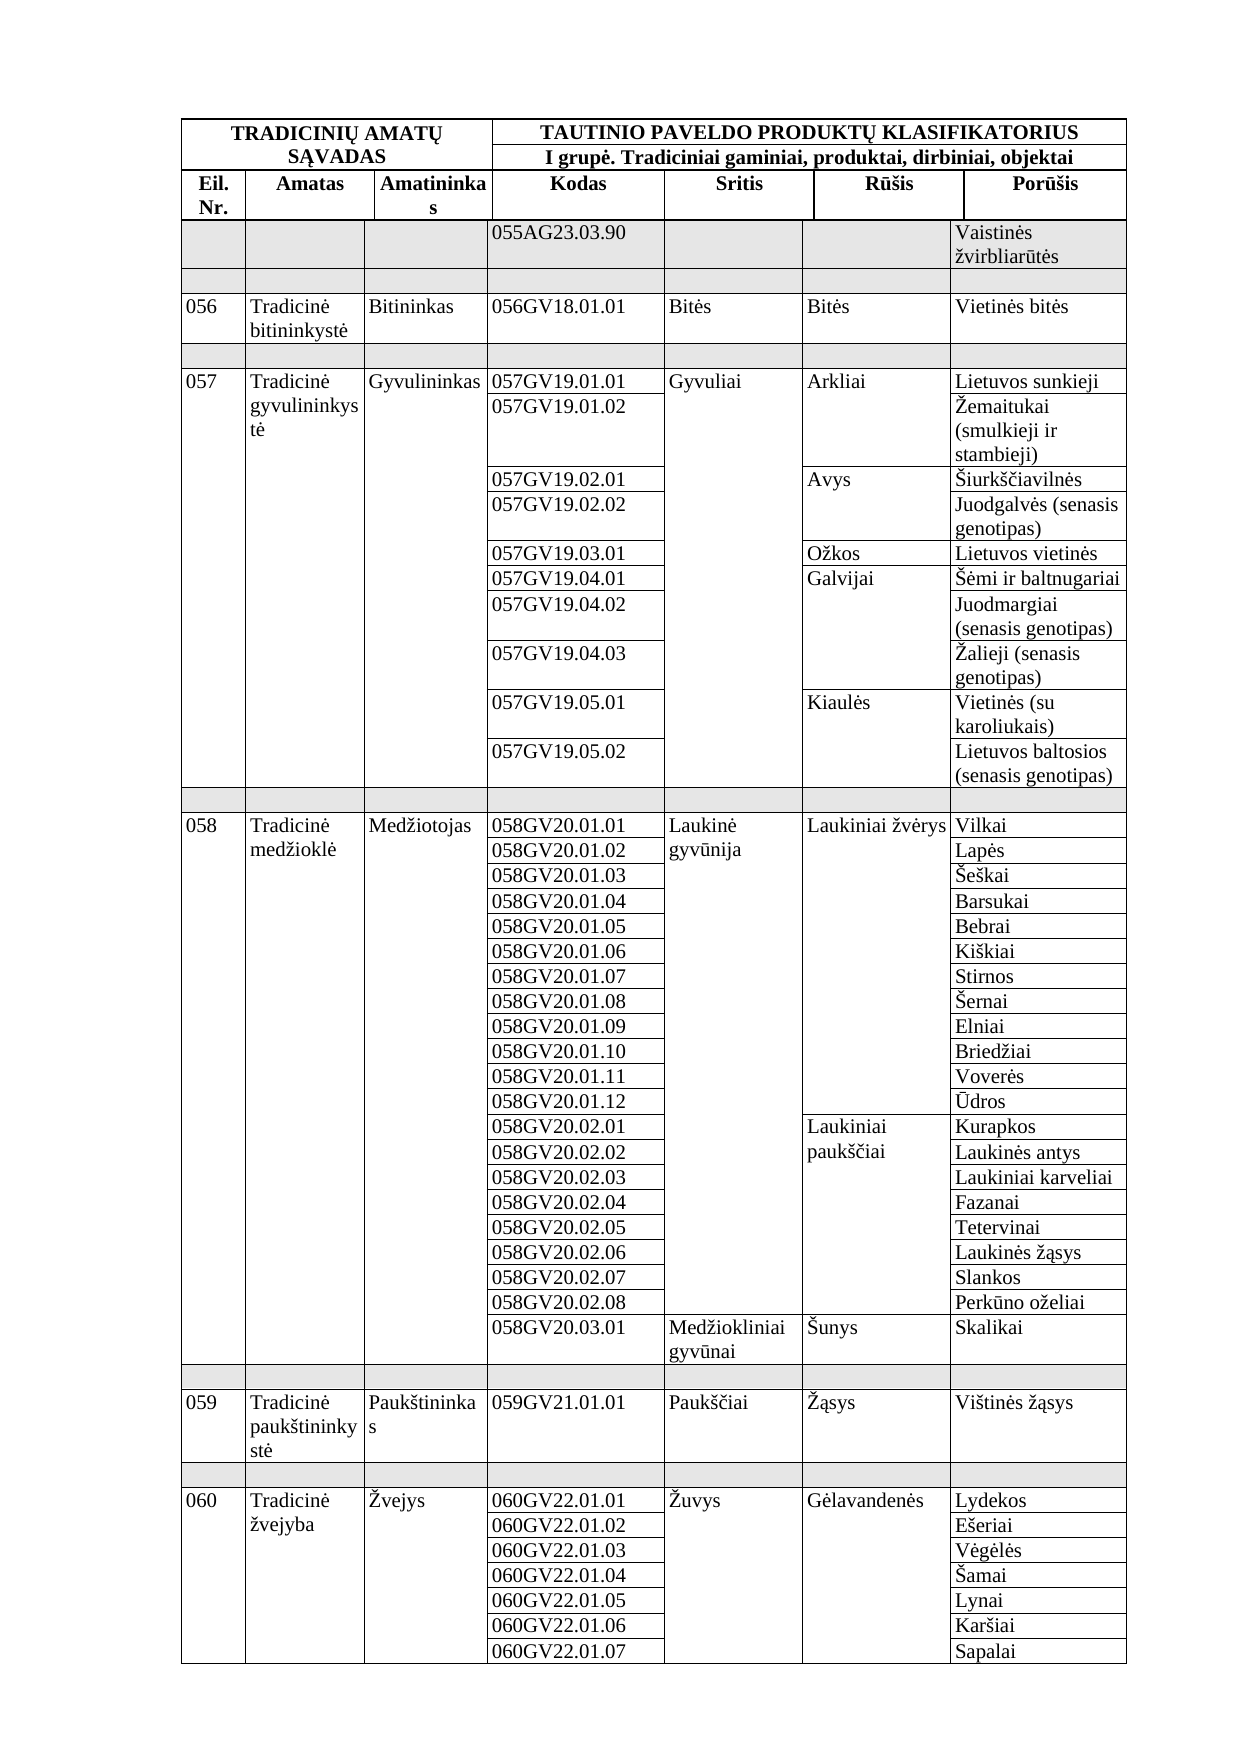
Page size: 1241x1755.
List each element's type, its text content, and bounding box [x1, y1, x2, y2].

table_cell Šeškai [951, 864, 1126, 887]
table_cell 058GV20.01.10 [488, 1039, 664, 1063]
table_cell [951, 269, 1126, 293]
table_cell [951, 1365, 1126, 1388]
table_cell [182, 269, 245, 293]
table_cell Juodgalvės (senasis genotipas) [951, 492, 1126, 540]
table_cell Sritis [665, 171, 813, 219]
table_cell 060GV22.01.06 [488, 1614, 664, 1637]
table_cell 058GV20.01.04 [488, 889, 664, 913]
table_cell 060 [182, 1488, 245, 1663]
table_cell Gėlavandenės [803, 1488, 950, 1663]
table_cell Ožkos [803, 541, 950, 565]
table_header TRADICINIŲ AMATŲ SĄVADAS [182, 120, 492, 169]
table_cell Amatininkas [375, 171, 492, 219]
table_cell Tradicinė medžioklė [246, 813, 364, 1363]
table_cell Vilkai [951, 813, 1126, 837]
table_cell Ūdros [951, 1089, 1126, 1113]
table_cell Tradicinė paukštininkystė [246, 1390, 364, 1462]
table_cell [951, 788, 1126, 812]
table_cell 055AG23.03.90 [488, 221, 664, 268]
table_cell [365, 788, 487, 812]
table_cell Šiurkščiavilnės [951, 467, 1126, 491]
table_cell 057GV19.04.02 [488, 591, 664, 639]
table_cell [246, 221, 364, 268]
table_cell 058GV20.01.06 [488, 939, 664, 963]
table_cell [365, 1463, 487, 1487]
table_cell Galvijai [803, 566, 950, 689]
table_cell [488, 1365, 664, 1388]
table_cell I grupė. Tradiciniai gaminiai, produktai, dirbiniai, objektai [493, 145, 1126, 169]
table_cell 057 [182, 369, 245, 787]
table_cell 060GV22.01.01 [488, 1488, 664, 1512]
table_cell Bebrai [951, 914, 1126, 938]
table_cell Vaistinės žvirbliarūtės [951, 221, 1126, 268]
table_cell [182, 221, 245, 268]
table_cell Lietuvos sunkieji [951, 369, 1126, 393]
table_cell 060GV22.01.05 [488, 1588, 664, 1612]
table_cell 060GV22.01.07 [488, 1639, 664, 1663]
table_cell [246, 344, 364, 368]
table_cell Tradicinė bitininkystė [246, 294, 364, 342]
table_cell Lapės [951, 838, 1126, 862]
table_cell Lietuvos baltosios (senasis genotipas) [951, 739, 1126, 787]
table_cell Kiškiai [951, 939, 1126, 963]
table_cell Lietuvos vietinės [951, 541, 1126, 565]
table_cell Laukinės žąsys [951, 1240, 1126, 1264]
table_cell Šamai [951, 1563, 1126, 1587]
table_cell Perkūno oželiai [951, 1290, 1126, 1314]
table_cell 060GV22.01.03 [488, 1538, 664, 1562]
table_cell [951, 344, 1126, 368]
table_cell Briedžiai [951, 1039, 1126, 1063]
table_cell [665, 1463, 802, 1487]
table_cell 058 [182, 813, 245, 1363]
table_cell 058GV20.02.07 [488, 1265, 664, 1289]
table_cell Tradicinė gyvulininkystė [246, 369, 364, 787]
table_cell 058GV20.02.05 [488, 1215, 664, 1239]
table_cell 059GV21.01.01 [488, 1390, 664, 1462]
table_cell 057GV19.01.01 [488, 369, 664, 393]
table_cell Bitės [665, 294, 802, 342]
table_cell 057GV19.02.01 [488, 467, 664, 491]
table_cell Kodas [493, 171, 664, 219]
table_cell [488, 788, 664, 812]
table_cell 060GV22.01.02 [488, 1513, 664, 1537]
table_cell Skalikai [951, 1315, 1126, 1363]
table_cell 057GV19.01.02 [488, 394, 664, 466]
table_cell Šernai [951, 989, 1126, 1013]
table_cell 056 [182, 294, 245, 342]
table_cell Eil. Nr. [182, 171, 245, 219]
table_cell Gyvuliai [665, 369, 802, 787]
table_header TAUTINIO PAVELDO PRODUKTŲ KLASIFIKATORIUS [493, 120, 1126, 144]
table_cell 058GV20.01.02 [488, 838, 664, 862]
table_cell Voverės [951, 1064, 1126, 1088]
table_cell 059 [182, 1390, 245, 1462]
table_cell Vėgėlės [951, 1538, 1126, 1562]
table_cell Avys [803, 467, 950, 540]
table_cell Žvejys [365, 1488, 487, 1663]
table_cell [365, 1365, 487, 1388]
table_cell Porūšis [965, 171, 1126, 219]
table_cell [803, 344, 950, 368]
table_cell Ešeriai [951, 1513, 1126, 1537]
table_cell [365, 221, 487, 268]
table_cell Gyvulininkas [365, 369, 487, 787]
table_cell 057GV19.05.01 [488, 690, 664, 738]
table_cell 058GV20.02.08 [488, 1290, 664, 1314]
table_cell Laukinės antys [951, 1140, 1126, 1164]
table_cell [182, 1463, 245, 1487]
table_cell [182, 1365, 245, 1388]
table_cell Paukštininkas [365, 1390, 487, 1462]
table_cell Lydekos [951, 1488, 1126, 1512]
table_cell Stirnos [951, 964, 1126, 988]
table_cell [365, 344, 487, 368]
table_cell [803, 1365, 950, 1388]
table_cell 057GV19.05.02 [488, 739, 664, 787]
table_cell Žalieji (senasis genotipas) [951, 641, 1126, 689]
table_cell [246, 269, 364, 293]
table_cell 057GV19.04.01 [488, 566, 664, 590]
table_cell Šunys [803, 1315, 950, 1363]
table_cell 057GV19.04.03 [488, 641, 664, 689]
table_cell Juodmargiai (senasis genotipas) [951, 591, 1126, 639]
table_cell Tradicinė žvejyba [246, 1488, 364, 1663]
table_cell Vietinės (su karoliukais) [951, 690, 1126, 738]
table_cell Medžiokliniai gyvūnai [665, 1315, 802, 1363]
table_cell [365, 269, 487, 293]
table_cell 058GV20.01.01 [488, 813, 664, 837]
table_cell Lynai [951, 1588, 1126, 1612]
table_cell Paukščiai [665, 1390, 802, 1462]
table_cell [182, 788, 245, 812]
table_cell [803, 269, 950, 293]
table_cell Bitės [803, 294, 950, 342]
table_cell [951, 1463, 1126, 1487]
table_cell 058GV20.01.12 [488, 1089, 664, 1113]
table_cell 058GV20.02.03 [488, 1165, 664, 1189]
table_cell Laukinė gyvūnija [665, 813, 802, 1314]
table_cell Barsukai [951, 889, 1126, 913]
table_cell Žuvys [665, 1488, 802, 1663]
table_cell Slankos [951, 1265, 1126, 1289]
table_cell 058GV20.01.03 [488, 864, 664, 887]
table_cell Elniai [951, 1014, 1126, 1038]
table_cell [488, 344, 664, 368]
table_cell Medžiotojas [365, 813, 487, 1363]
table_cell Amatas [246, 171, 374, 219]
table_cell [665, 1365, 802, 1388]
table_cell Šėmi ir baltnugariai [951, 566, 1126, 590]
table_cell Laukiniai paukščiai [803, 1115, 950, 1314]
table_cell 058GV20.01.11 [488, 1064, 664, 1088]
table_cell Kurapkos [951, 1115, 1126, 1138]
table_cell Tetervinai [951, 1215, 1126, 1239]
table_cell [246, 1463, 364, 1487]
table_cell 058GV20.02.04 [488, 1190, 664, 1214]
table_cell [488, 1463, 664, 1487]
table_cell [803, 788, 950, 812]
table_cell 058GV20.01.07 [488, 964, 664, 988]
table_cell [488, 269, 664, 293]
table_cell 060GV22.01.04 [488, 1563, 664, 1587]
table_cell [803, 221, 950, 268]
table_cell 058GV20.01.09 [488, 1014, 664, 1038]
table_cell Žąsys [803, 1390, 950, 1462]
table_cell 057GV19.02.02 [488, 492, 664, 540]
table_cell 057GV19.03.01 [488, 541, 664, 565]
table_cell [665, 221, 802, 268]
table_cell Laukiniai karveliai [951, 1165, 1126, 1189]
table_cell Rūšis [815, 171, 963, 219]
table_cell [246, 1365, 364, 1388]
table_cell Fazanai [951, 1190, 1126, 1214]
table_cell 058GV20.02.02 [488, 1140, 664, 1164]
table_cell Arkliai [803, 369, 950, 466]
table_cell [665, 788, 802, 812]
table_cell Sapalai [951, 1639, 1126, 1663]
table_cell [246, 788, 364, 812]
table_cell 058GV20.03.01 [488, 1315, 664, 1363]
table_cell [803, 1463, 950, 1487]
table_cell Bitininkas [365, 294, 487, 342]
table_cell Laukiniai žvėrys [803, 813, 950, 1113]
table_cell Vištinės žąsys [951, 1390, 1126, 1462]
table_cell 058GV20.01.05 [488, 914, 664, 938]
table_cell 058GV20.02.06 [488, 1240, 664, 1264]
table_cell [665, 269, 802, 293]
table_cell Karšiai [951, 1614, 1126, 1637]
table_cell Žemaitukai (smulkieji ir stambieji) [951, 394, 1126, 466]
table_cell Vietinės bitės [951, 294, 1126, 342]
table_cell 058GV20.01.08 [488, 989, 664, 1013]
table_cell Kiaulės [803, 690, 950, 787]
table_cell 056GV18.01.01 [488, 294, 664, 342]
table_cell [182, 344, 245, 368]
table_cell 058GV20.02.01 [488, 1115, 664, 1138]
table_cell [665, 344, 802, 368]
